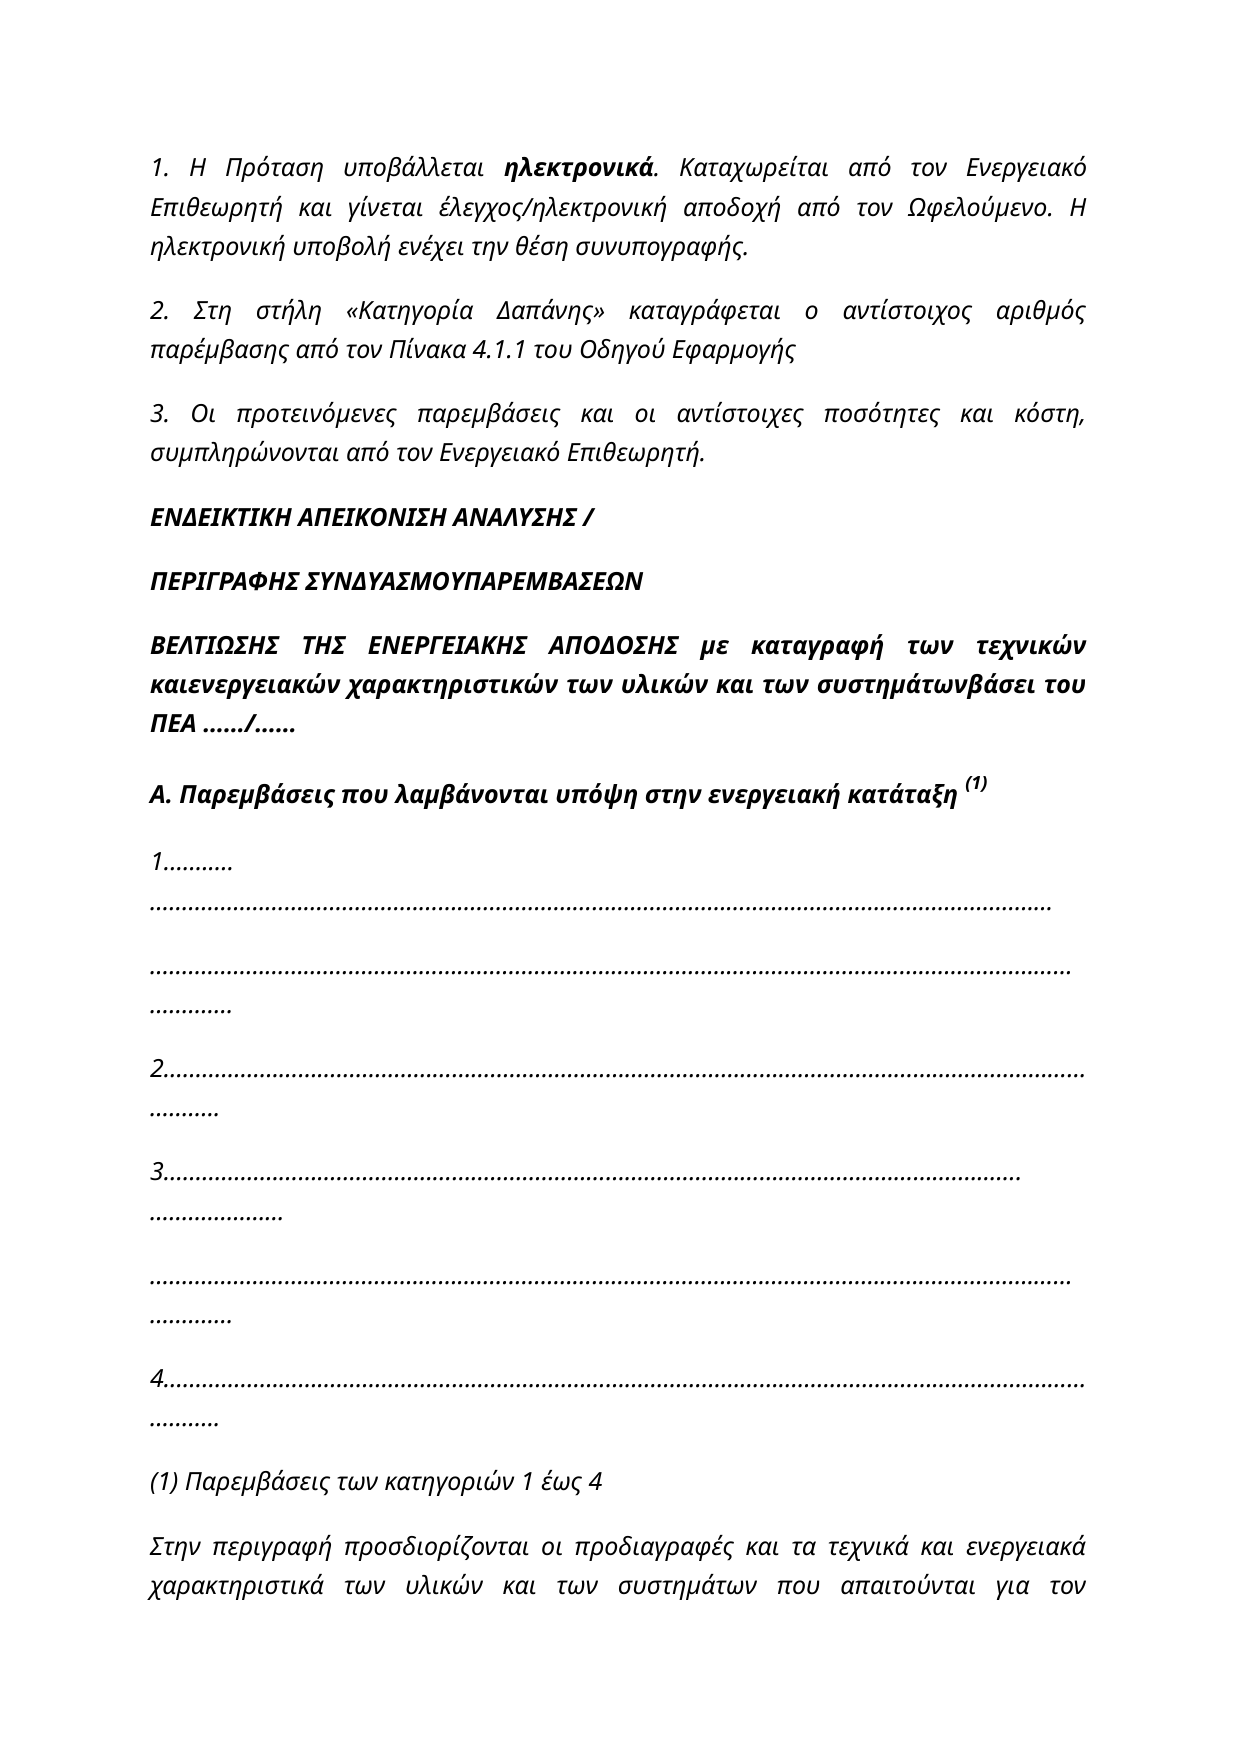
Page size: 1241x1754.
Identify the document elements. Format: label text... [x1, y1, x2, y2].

text 1.……….…………………………………………………………………………………………………………………………… [150, 844, 1090, 917]
text …………………………………………………………………………………………………………………………………………. [150, 947, 1090, 1021]
text 3. Οι προτεινόμενες παρεμβάσεις και οι αντίστοιχες ποσότητες και κόστη, συμπληρώνονται από τον Ενεργειακό Επιθεωρητή. [150, 396, 1090, 469]
text Στην περιγραφή προσδιορίζονται οι προδιαγραφές και τα τεχνικά και ενεργειακά χαρακτηριστικά των υλικών και των συστημάτων που απαιτούνται για τον [150, 1528, 1090, 1601]
text (1) Παρεμβάσεις των κατηγοριών 1 έως 4 [150, 1464, 1090, 1498]
text 2. Στη στήλη «Κατηγορία Δαπάνης» καταγράφεται ο αντίστοιχος αριθμός παρέμβασης από τον Πίνακα 4.1.1 του Οδηγού Εφαρμογής [150, 292, 1090, 366]
text 2……………………………………………………………………………………………………………………………………….. [150, 1051, 1090, 1124]
text ΒΕΛΤΙΩΣΗΣ ΤΗΣ ΕΝΕΡΓΕΙΑΚΗΣ ΑΠΟΔΟΣΗΣ με καταγραφή των τεχνικών καιενεργειακών χαρακτηριστικών των υλικών και των συστημάτωνβάσει του ΠΕΑ ……/…… [150, 627, 1090, 740]
text 3…………………………………………………………………………………………………………….……….………………… [150, 1154, 1090, 1227]
text 4……………………………………………………………………………………………………………………………………….. [150, 1361, 1090, 1434]
text 1. Η Πρόταση υποβάλλεται ηλεκτρονικά. Καταχωρείται από τον Ενεργειακό Επιθεωρητή και γίνεται έλεγχος/ηλεκτρονική αποδοχή από τον Ωφελούμενο. Η ηλεκτρονική υποβολή ενέχει την θέση συνυπογραφής. [150, 150, 1090, 262]
text ΕΝΔΕΙΚΤΙΚΗ ΑΠΕΙΚΟΝΙΣΗ ΑΝΑΛΥΣΗΣ / [150, 499, 1090, 533]
text Α. Παρεμβάσεις που λαμβάνονται υπόψη στην ενεργειακή κατάταξη (1) [150, 770, 1090, 813]
text …………………………………………………………………………………………………………………………………………. [150, 1257, 1090, 1331]
text ΠΕΡΙΓΡΑΦΗΣ ΣΥΝΔΥΑΣΜΟΥΠΑΡΕΜΒΑΣΕΩΝ [150, 563, 1090, 597]
